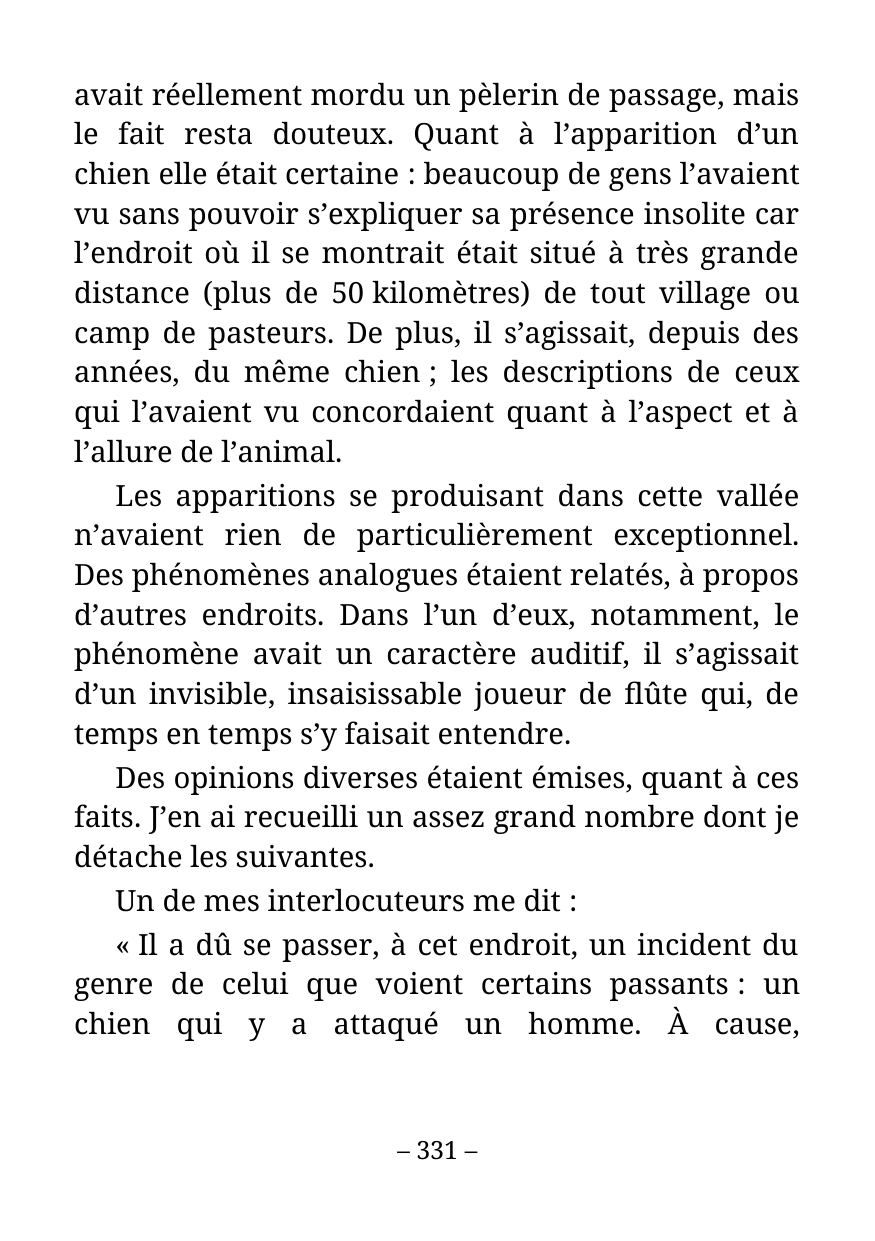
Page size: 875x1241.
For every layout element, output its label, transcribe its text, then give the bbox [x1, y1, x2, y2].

text Les apparitions se produisant dans cette vallée n’avaient rien de particulièrement exceptionnel. Des phénomènes analogues étaient relatés, à propos d’autres endroits. Dans l’un d’eux, notamment, le phénomène avait un caractère auditif, il s’agissait d’un invisible, insaisissable joueur de flûte qui, de temps en temps s’y faisait entendre. [74, 475, 800, 753]
text avait réellement mordu un pèlerin de passage, mais le fait resta douteux. Quant à l’apparition d’un chien elle était certaine : beaucoup de gens l’avaient vu sans pouvoir s’expliquer sa présence insolite car l’endroit où il se montrait était situé à très grande distance (plus de 50 kilomètres) de tout village ou camp de pasteurs. De plus, il s’agissait, depuis des années, du même chien ; les descriptions de ceux qui l’avaient vu concordaient quant à l’aspect et à l’allure de l’animal. [74, 74, 800, 471]
text « Il a dû se passer, à cet endroit, un incident du genre de celui que voient certains passants : un chien qui y a attaqué un homme. À cause, [74, 924, 800, 1043]
text Un de mes interlocuteurs me dit : [74, 880, 800, 920]
text Des opinions diverses étaient émises, quant à ces faits. J’en ai recueilli un assez grand nombre dont je détache les suivantes. [74, 757, 800, 876]
